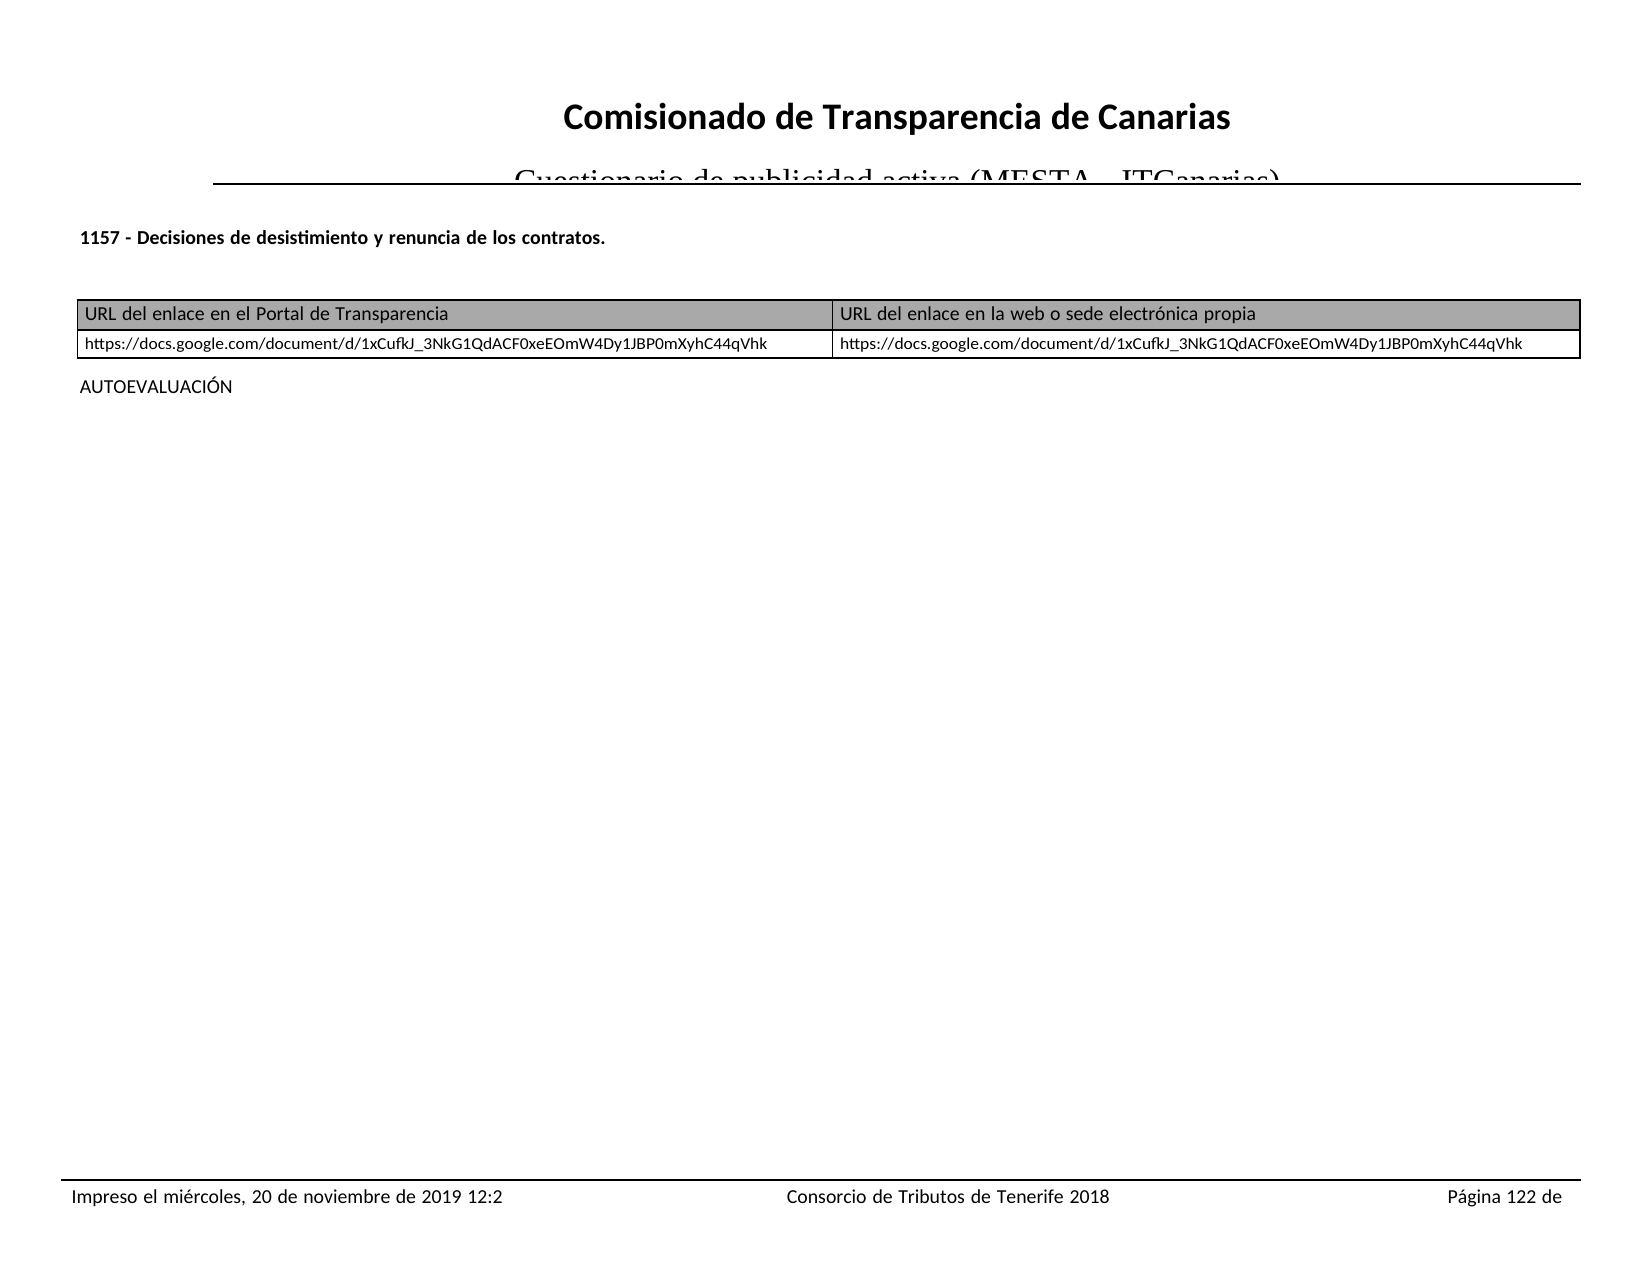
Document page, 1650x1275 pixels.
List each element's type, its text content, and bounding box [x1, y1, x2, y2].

table_cell https://docs.google.com/document/d/1xCufkJ_3NkG1QdACF0xeEOmW4Dy1JBP0mXyhC44qVhk [833, 331, 1579, 357]
table_header URL del enlace en la web o sede electrónica propia [833, 301, 1579, 329]
table_header URL del enlace en el Portal de Transparencia [78, 301, 832, 329]
text 1157 - Decisiones de desistimiento y renuncia de los contratos. [79, 225, 1594, 249]
text AUTOEVALUACIÓN [79, 375, 1594, 399]
table_cell https://docs.google.com/document/d/1xCufkJ_3NkG1QdACF0xeEOmW4Dy1JBP0mXyhC44qVhk [78, 331, 832, 357]
